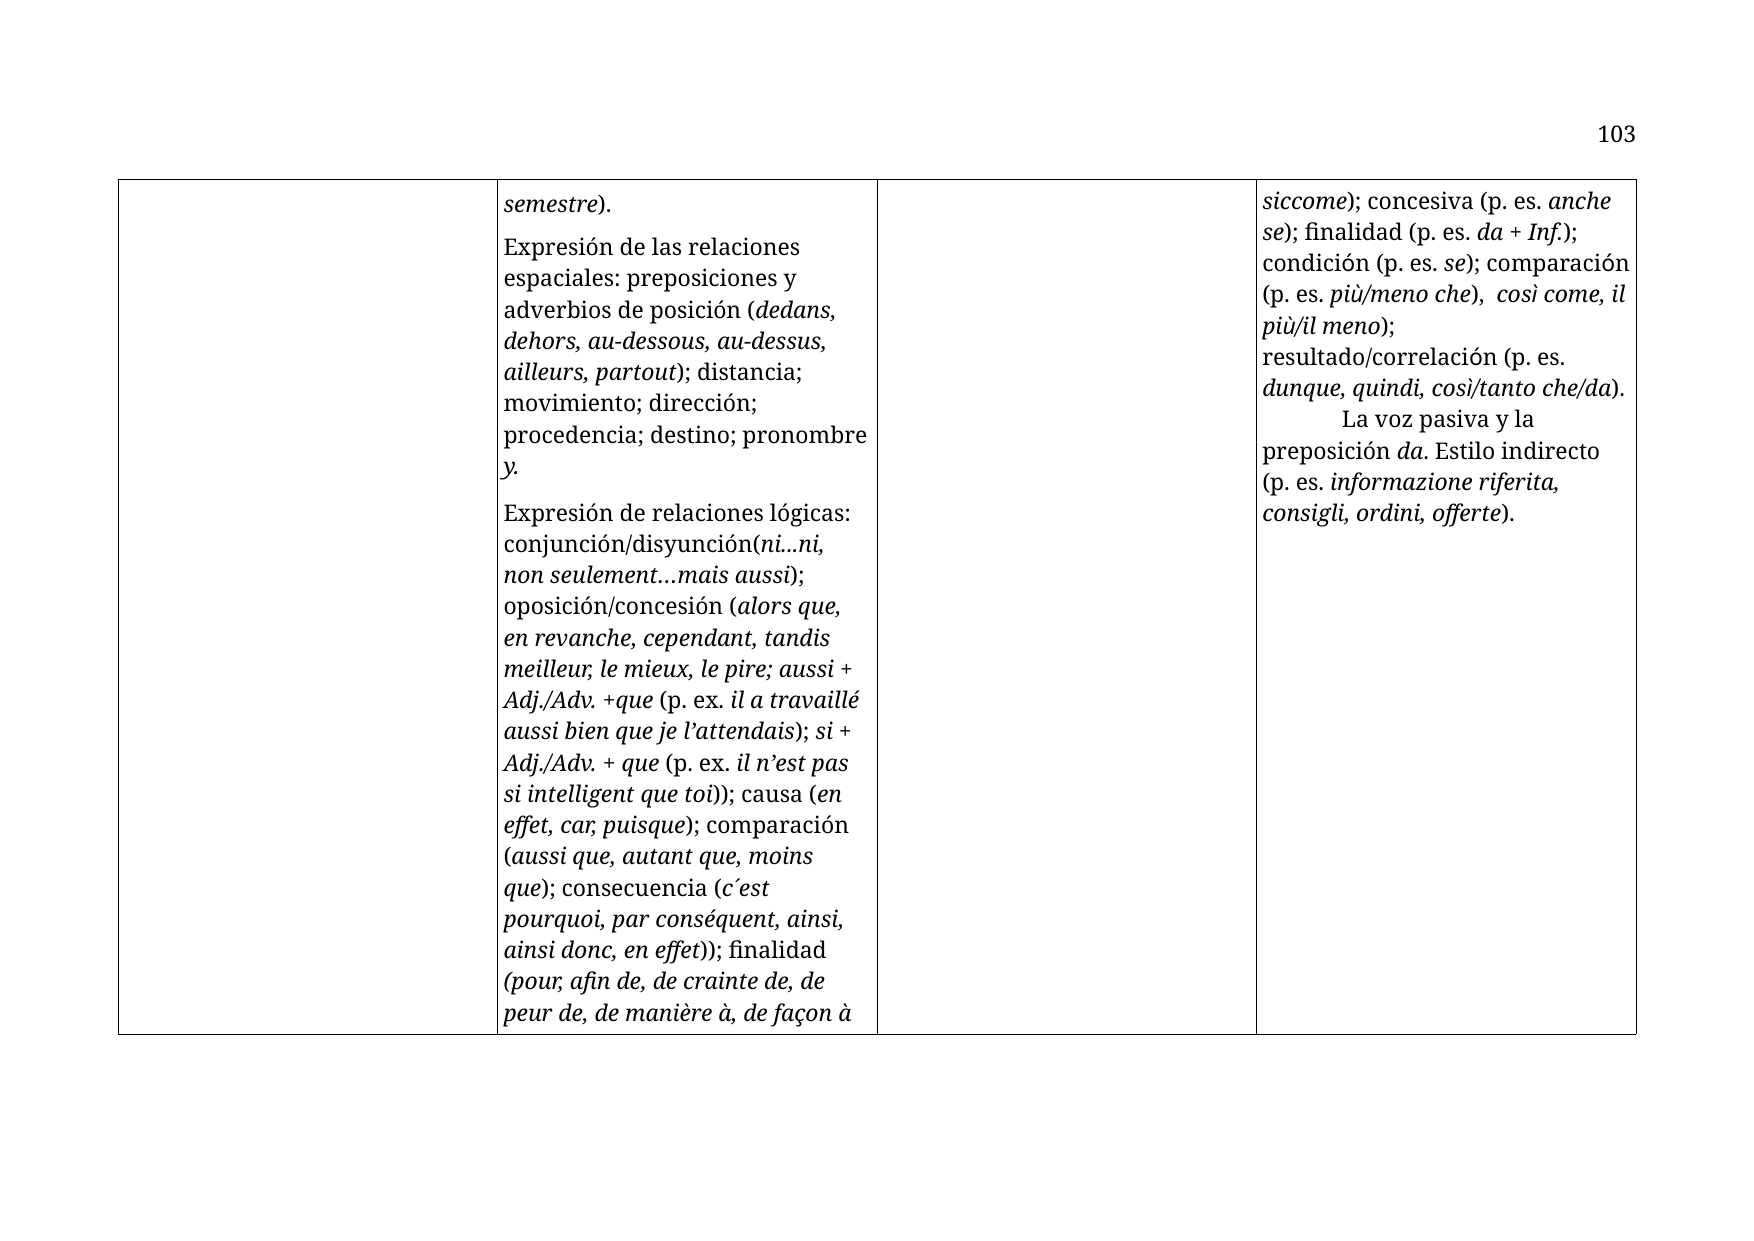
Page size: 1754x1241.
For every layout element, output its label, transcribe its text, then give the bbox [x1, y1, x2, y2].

table_cell [878, 180, 1256, 1033]
table_cell siccome); concesiva (p. es. anche se); finalidad (p. es. da + Inf.); condición (p. es. se); comparación (p. es. più/meno che), così come, il più/il meno); resultado/correlación (p. es. dunque, quindi, così/tanto che/da). La voz pasiva y la preposición da. Estilo indirecto (p. es. informazione riferita, consigli, ordini, offerte). [1257, 180, 1636, 1033]
table_cell [119, 180, 497, 1033]
table_cell semestre). Expresión de las relaciones espaciales: preposiciones y adverbios de posición (dedans, dehors, au-dessous, au-dessus, ailleurs, partout); distancia; movimiento; dirección; procedencia; destino; pronombre y. Expresión de relaciones lógicas: conjunción/disyunción(ni...ni, non seulement…mais aussi); oposición/concesión (alors que, en revanche, cependant, tandis meilleur, le mieux, le pire; aussi + Adj./Adv. +que (p. ex. il a travaillé aussi bien que je l’attendais); si + Adj./Adv. + que (p. ex. il n’est pas si intelligent que toi)); causa (en effet, car, puisque); comparación (aussi que, autant que, moins que); consecuencia (c´est pourquoi, par conséquent, ainsi, ainsi donc, en effet)); finalidad (pour, afin de, de crainte de, de peur de, de manière à, de façon à [498, 180, 877, 1033]
